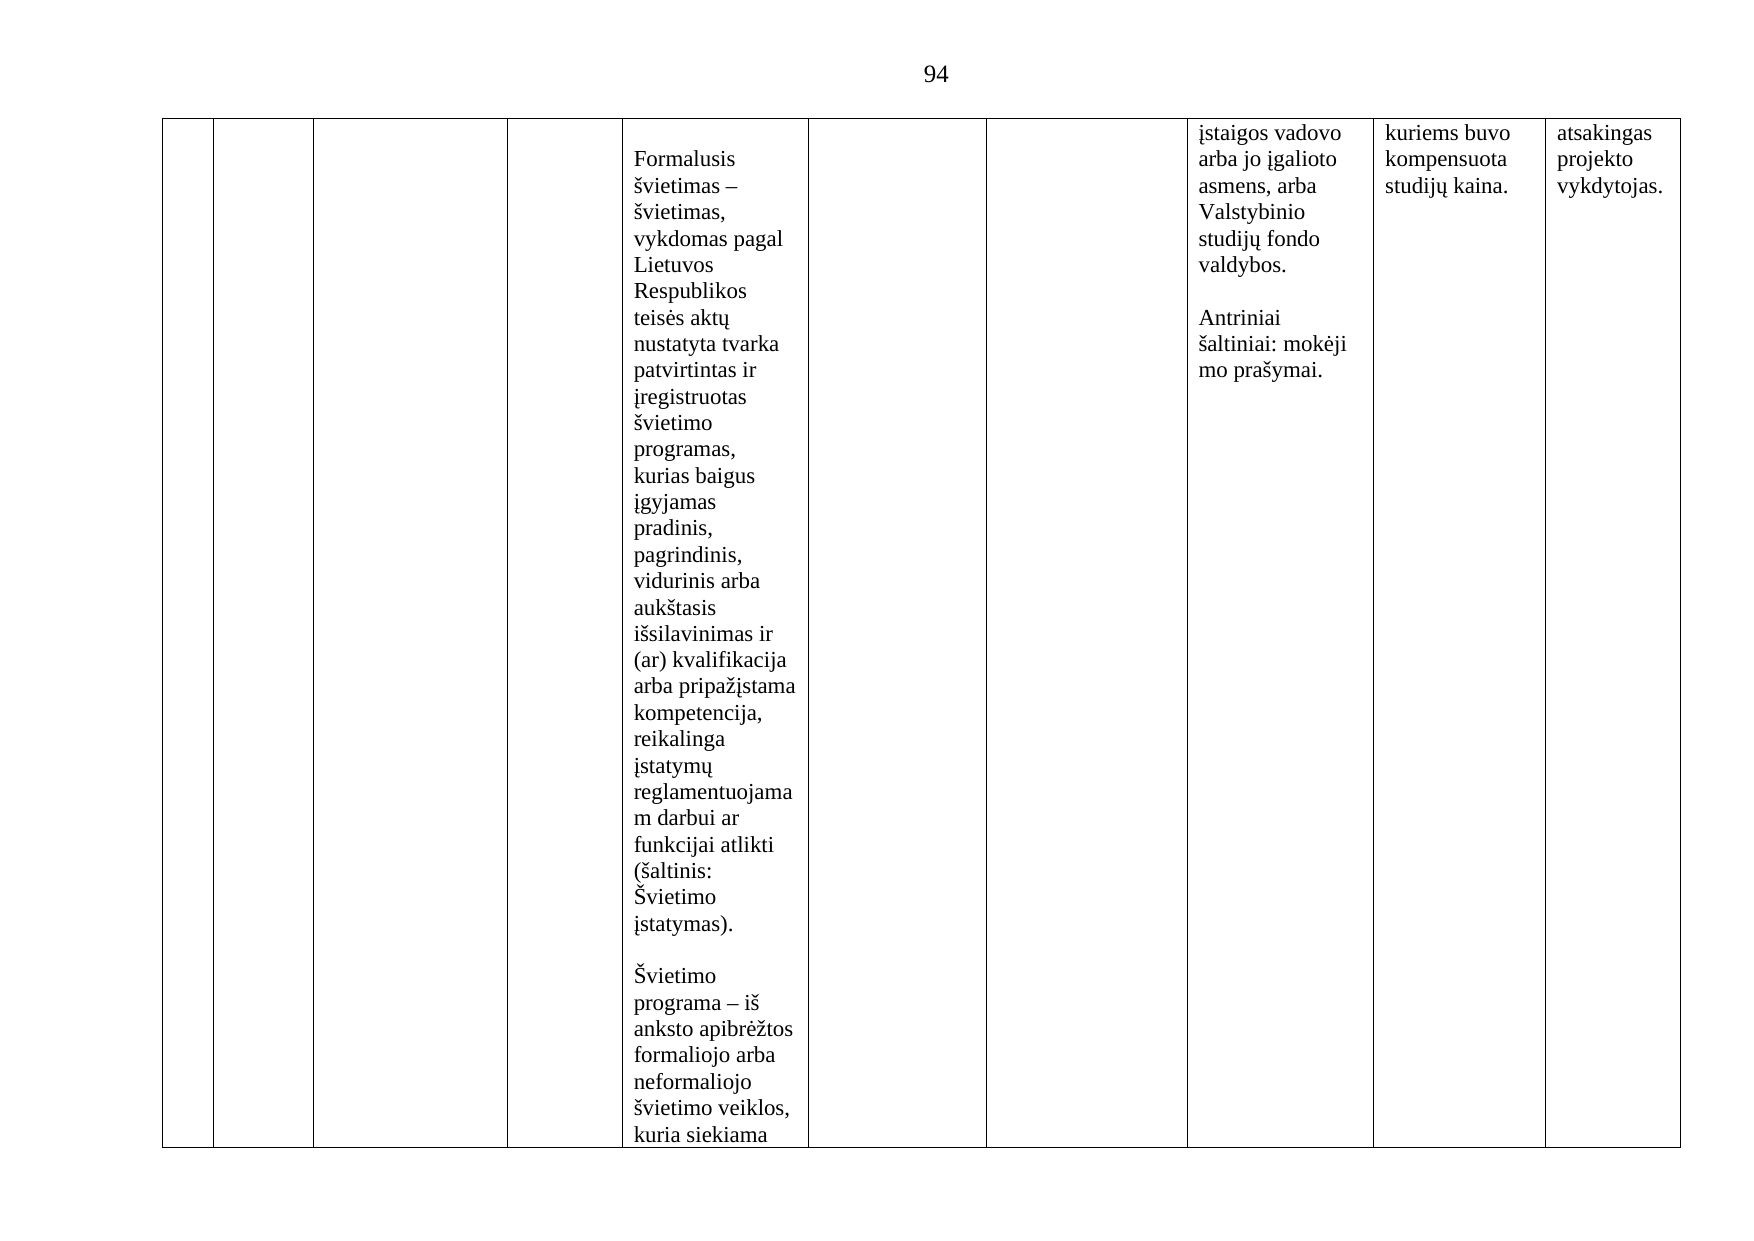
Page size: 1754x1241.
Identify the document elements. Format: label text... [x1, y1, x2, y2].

table_cell [508, 119, 622, 1147]
table_cell Formalusis švietimas – švietimas, vykdomas pagal Lietuvos Respublikos teisės aktų nustatyta tvarka patvirtintas ir įregistruotas švietimo programas, kurias baigus įgyjamas pradinis, pagrindinis, vidurinis arba aukštasis išsilavinimas ir (ar) kvalifikacija arba pripažįstama kompetencija, reikalinga įstatymų reglamentuojamam darbui ar funkcijai atlikti (šaltinis: Švietimo įstatymas). Švietimo programa – iš anksto apibrėžtos formaliojo arba neformaliojo švietimo veiklos, kuria siekiama [623, 119, 808, 1147]
table_cell atsakingas projekto vykdytojas. [1546, 119, 1680, 1147]
table_cell kuriems buvo kompensuota studijų kaina. [1374, 119, 1545, 1147]
table_cell [163, 119, 213, 1147]
table_cell [809, 119, 986, 1147]
table_cell [214, 119, 313, 1147]
table_cell [987, 119, 1187, 1147]
table_cell įstaigos vadovo arba jo įgalioto asmens, arba Valstybinio studijų fondo valdybos. Antriniai šaltiniai: mokėjimo prašymai. [1188, 119, 1373, 1147]
table_cell [314, 119, 507, 1147]
